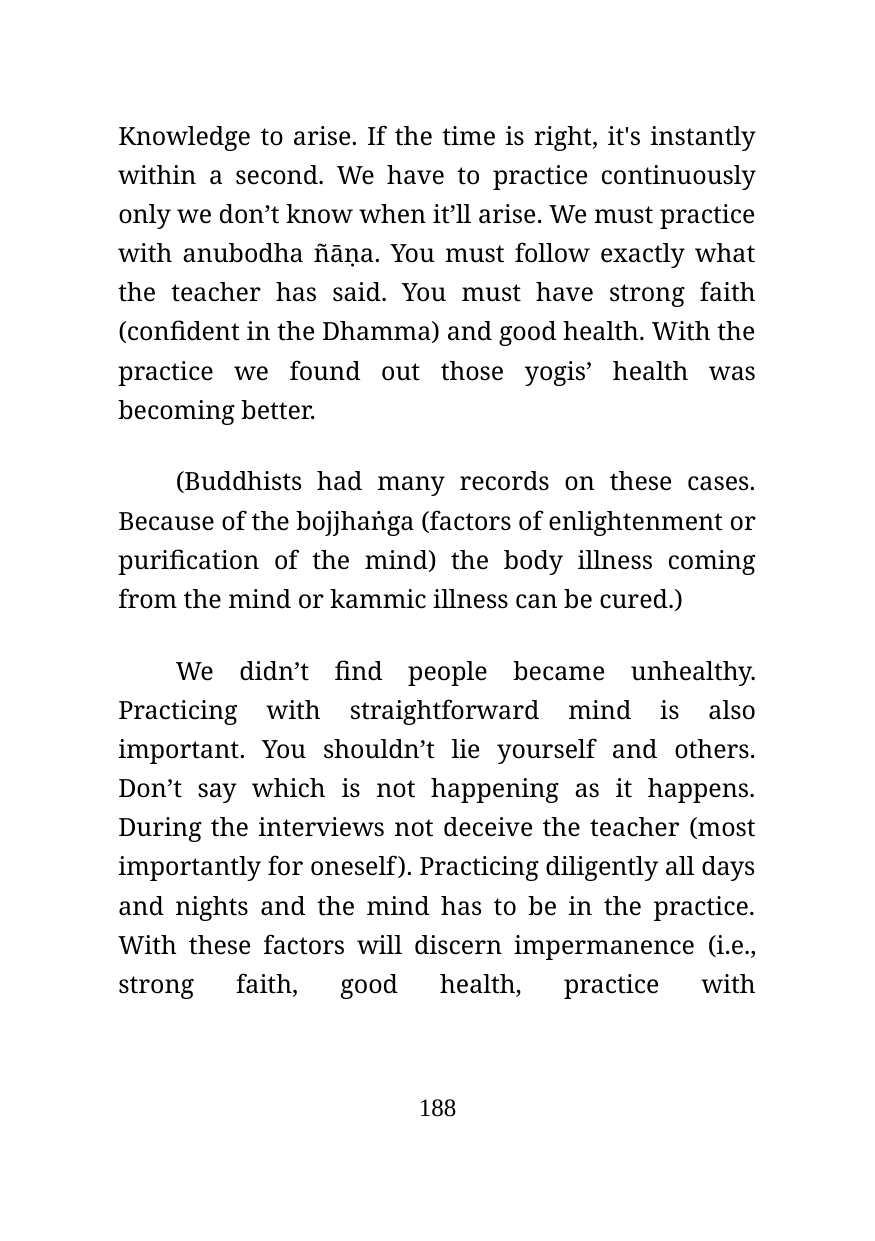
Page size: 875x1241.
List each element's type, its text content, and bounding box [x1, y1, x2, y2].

text (Buddhists had many records on these cases. Because of the bojjhaṅga (factors of enlightenment or purification of the mind) the body illness coming from the mind or kammic illness can be cured.) [118, 464, 756, 616]
text Knowledge to arise. If the time is right, it's instantly within a second. We have to practice continuously only we don’t know when it’ll arise. We must practice with anubodha ñāṇa. You must follow exactly what the teacher has said. You must have strong faith (confident in the Dhamma) and good health. With the practice we found out those yogis’ health was becoming better. [118, 118, 756, 426]
text We didn’t find people became unhealthy. Practicing with straightforward mind is also important. You shouldn’t lie yourself and others. Don’t say which is not happening as it happens. During the interviews not deceive the teacher (most importantly for oneself). Practicing diligently all days and nights and the mind has to be in the practice. With these factors will discern impermanence (i.e., strong faith, good health, practice with [118, 653, 756, 1001]
